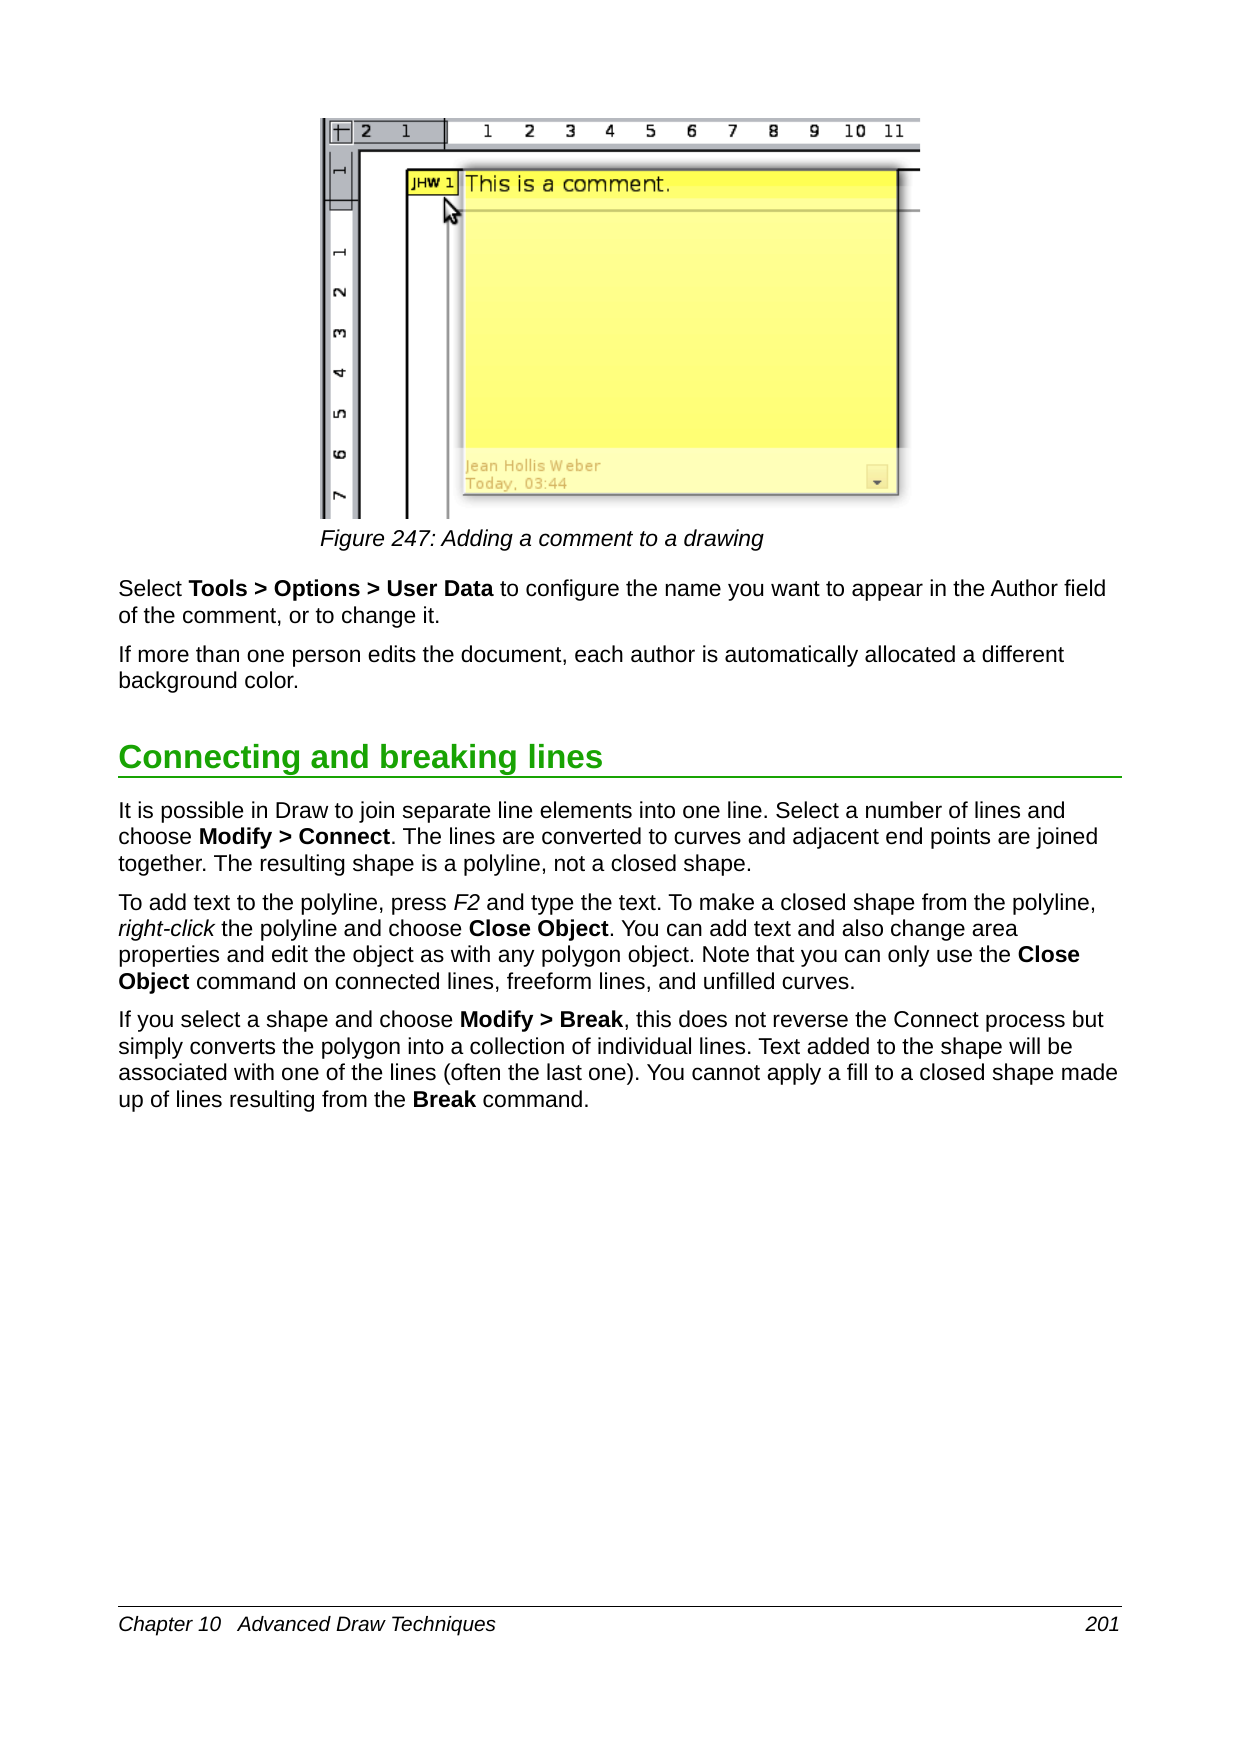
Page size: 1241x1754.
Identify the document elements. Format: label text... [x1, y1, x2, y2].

text It is possible in Draw to join separate line elements into one line. Select a number of lines and choose Modify > Connect. The lines are converted to curves and adjacent end points are joined together. The resulting shape is a polyline, not a closed shape. [118, 797, 1122, 876]
text To add text to the polyline, press F2 and type the text. To make a closed shape from the polyline, right-click the polyline and choose Close Object. You can add text and also change area properties and edit the object as with any polygon object. Note that you can only use the Close Object command on connected lines, freeform lines, and unfilled curves. [118, 888, 1122, 994]
subtitle Connecting and breaking lines [118, 738, 1122, 776]
picture [320, 118, 921, 519]
text If more than one person edits the document, each author is automatically allocated a different background color. [118, 641, 1122, 693]
text Figure 247: Adding a comment to a drawing [320, 525, 920, 551]
text Select Tools > Options > User Data to configure the name you want to appear in the Author field of the comment, or to change it. [118, 575, 1122, 628]
text If you select a shape and choose Modify > Break, this does not reverse the Connect process but simply converts the polygon into a collection of individual lines. Text added to the shape will be associated with one of the lines (often the last one). You cannot apply a fill to a closed shape made up of lines resulting from the Break command. [118, 1006, 1122, 1112]
